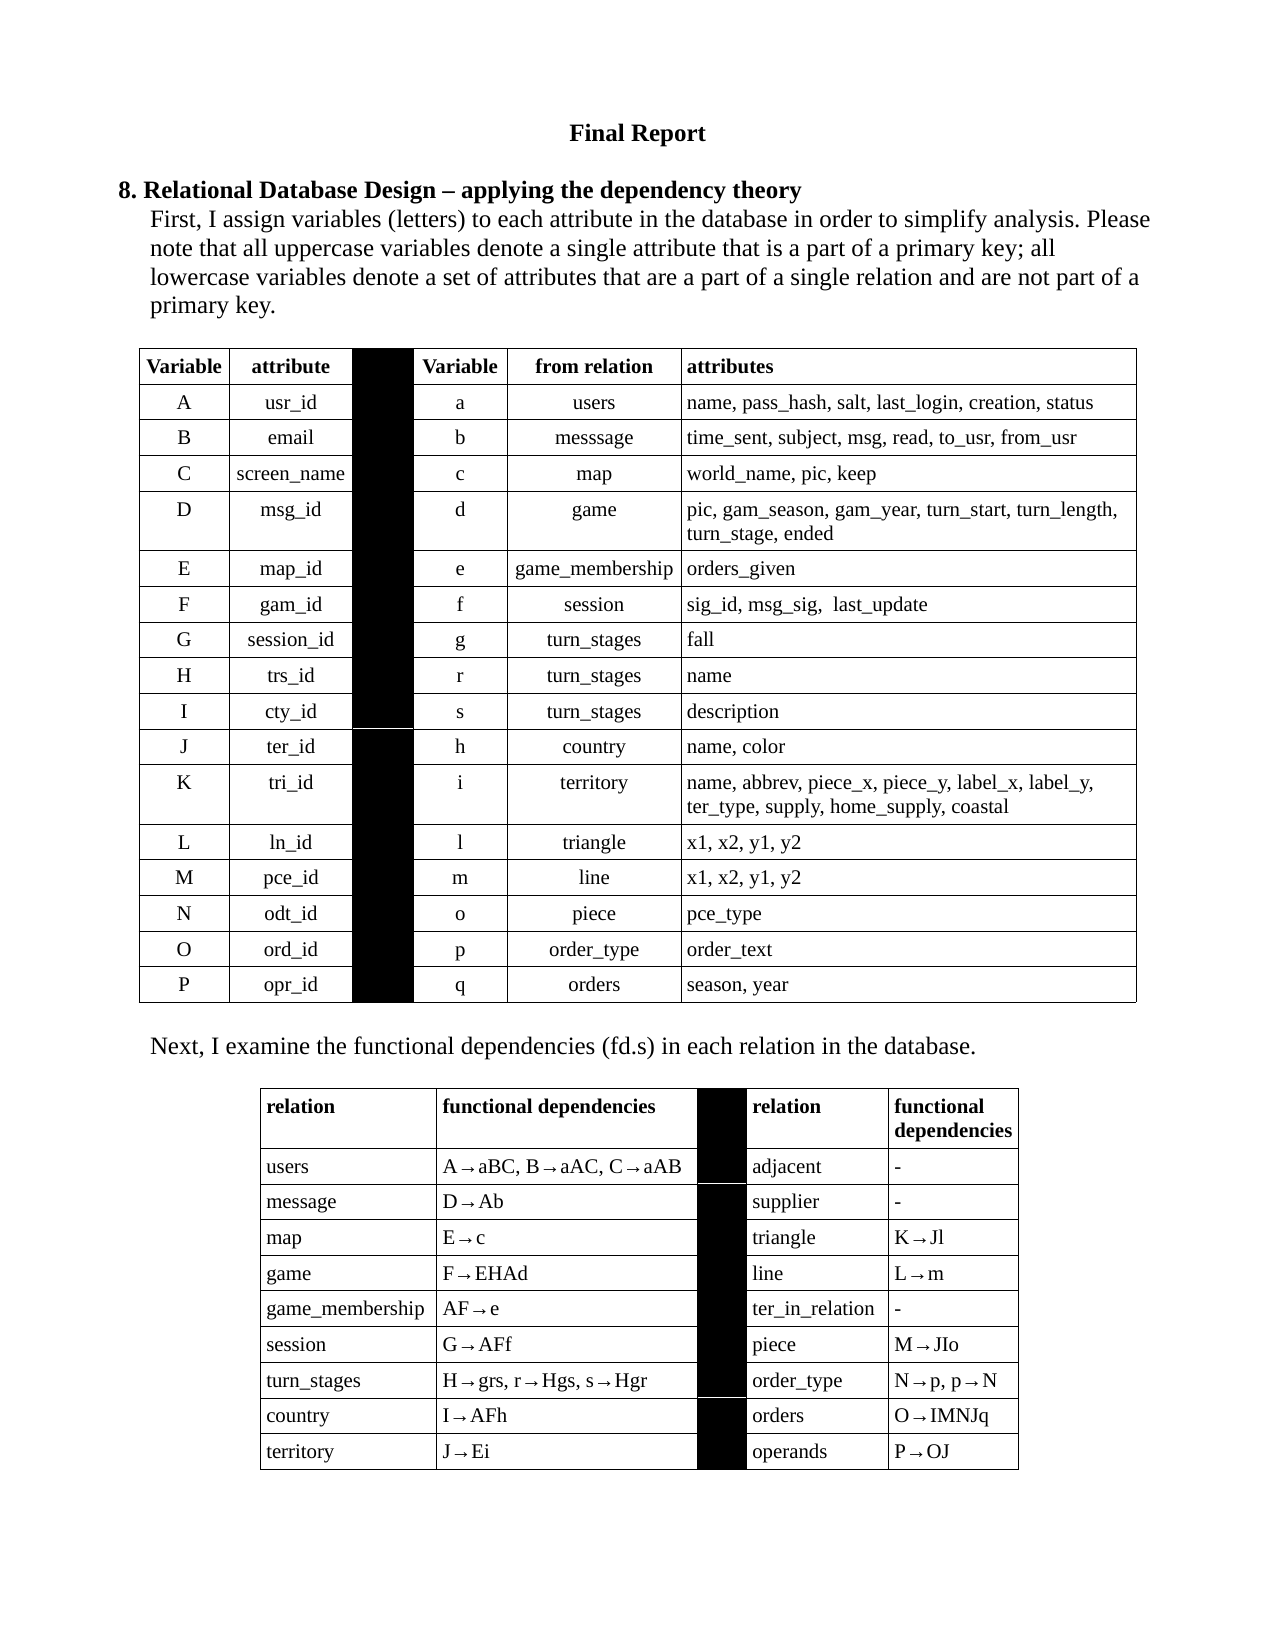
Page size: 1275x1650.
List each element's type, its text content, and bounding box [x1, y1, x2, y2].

table_cell A→aBC, B→aAC, C→aAB [437, 1149, 697, 1183]
table_cell email [230, 420, 352, 455]
table_cell pce_type [682, 896, 1136, 931]
table_cell piece [747, 1327, 888, 1362]
table_cell [353, 967, 413, 1002]
table_cell F [140, 587, 229, 622]
table_cell M→JIo [889, 1327, 1018, 1362]
table_cell [698, 1434, 746, 1469]
table_cell game [508, 492, 681, 550]
table_cell i [414, 765, 507, 824]
table_cell turn_stages [261, 1363, 436, 1397]
table_cell turn_stages [508, 623, 681, 657]
table_cell E [140, 551, 229, 586]
table_cell L [140, 825, 229, 859]
table_cell [353, 932, 413, 966]
table_cell - [889, 1149, 1018, 1183]
table_header functional dependencies [437, 1089, 697, 1148]
table_cell N→p, p→N [889, 1363, 1018, 1397]
table_cell [353, 623, 413, 657]
table_cell d [414, 492, 507, 550]
table_cell [353, 456, 413, 491]
table_cell messsage [508, 420, 681, 455]
table_cell f [414, 587, 507, 622]
text Next, I examine the functional dependencies (fd.s) in each relation in the database. [150, 1031, 1157, 1059]
text Final Report [118, 118, 1157, 147]
table_cell operands [747, 1434, 888, 1469]
table_cell piece [508, 896, 681, 931]
table_header Variable­ [414, 349, 507, 384]
table_cell [353, 420, 413, 455]
table_cell - [889, 1291, 1018, 1326]
table_cell [353, 492, 413, 550]
table_cell x1, x2, y1, y2 [682, 860, 1136, 895]
table_cell country [508, 730, 681, 764]
table_cell D [140, 492, 229, 550]
table_cell game [261, 1256, 436, 1290]
table_cell a [414, 385, 507, 419]
table_cell gam_id [230, 587, 352, 622]
table_cell odt_id [230, 896, 352, 931]
table_cell game_membership [261, 1291, 436, 1326]
table_cell I [140, 694, 229, 728]
table_cell [353, 551, 413, 586]
table_cell season, year [682, 967, 1136, 1002]
table_cell AF→e [437, 1291, 697, 1326]
table_cell pce_id [230, 860, 352, 895]
table_cell name, abbrev, piece_x, piece_y, label_x, label_y, ter_type, supply, home_supply, coastal [682, 765, 1136, 824]
table_cell [353, 825, 413, 859]
text First, I assign variables (letters) to each attribute in the database in order to simplify analysis. Please note that all uppercase variables denote a single attribute that is a part of a primary key; all lowercase variables denote a set of attributes that are a part of a single relation and are not part of a primary key. [150, 204, 1157, 319]
table_cell P→OJ [889, 1434, 1018, 1469]
table_cell order_type [747, 1363, 888, 1397]
table_cell A [140, 385, 229, 419]
table_cell orders [508, 967, 681, 1002]
table_cell map_id [230, 551, 352, 586]
table_cell c [414, 456, 507, 491]
table_header relation [747, 1089, 888, 1148]
table_cell - [889, 1185, 1018, 1219]
table_cell users [508, 385, 681, 419]
table_cell fall [682, 623, 1136, 657]
table_header attributes [682, 349, 1136, 384]
table_cell [698, 1256, 746, 1290]
table_cell map [508, 456, 681, 491]
table_cell [353, 385, 413, 419]
table_cell b [414, 420, 507, 455]
table_cell [353, 694, 413, 728]
table_cell sig_id, msg_sig, last_update [682, 587, 1136, 622]
table_cell J→Ei [437, 1434, 697, 1469]
table_cell N [140, 896, 229, 931]
table_header Variable [140, 349, 229, 384]
table_cell game_membership [508, 551, 681, 586]
table_cell H→grs, r→Hgs, s→Hgr [437, 1363, 697, 1397]
table_cell message [261, 1185, 436, 1219]
table_cell G [140, 623, 229, 657]
table_cell usr_id [230, 385, 352, 419]
table_cell h [414, 730, 507, 764]
table_cell line [508, 860, 681, 895]
table_cell s [414, 694, 507, 728]
table_cell g [414, 623, 507, 657]
table_header functional dependencies [889, 1089, 1018, 1148]
table_cell o [414, 896, 507, 931]
table_cell tri_id [230, 765, 352, 824]
table_cell ord_id [230, 932, 352, 966]
table_cell description [682, 694, 1136, 728]
table_cell ter_in_relation [747, 1291, 888, 1326]
table_header [698, 1089, 746, 1148]
table_cell users [261, 1149, 436, 1183]
text [150, 1497, 1157, 1526]
table_cell [698, 1327, 746, 1362]
table_cell [698, 1185, 746, 1219]
table_cell I→AFh [437, 1399, 697, 1433]
table_cell [698, 1291, 746, 1326]
table_cell [698, 1149, 746, 1183]
table_cell opr_id [230, 967, 352, 1002]
table_cell G→AFf [437, 1327, 697, 1362]
table_header [353, 349, 413, 384]
table_cell trs_id [230, 658, 352, 693]
table_cell P [140, 967, 229, 1002]
table_cell F→EHAd [437, 1256, 697, 1290]
table_cell K→Jl [889, 1220, 1018, 1255]
table_cell cty_id [230, 694, 352, 728]
table_cell e [414, 551, 507, 586]
table_cell session [261, 1327, 436, 1362]
table_cell [698, 1220, 746, 1255]
table_cell E→c [437, 1220, 697, 1255]
table_cell K [140, 765, 229, 824]
table_cell triangle [508, 825, 681, 859]
table_cell B [140, 420, 229, 455]
table_cell ter_id [230, 730, 352, 764]
table_cell M [140, 860, 229, 895]
table_cell orders [747, 1399, 888, 1433]
table_cell L→m [889, 1256, 1018, 1290]
table_cell O→IMNJq [889, 1399, 1018, 1433]
table_cell order_type [508, 932, 681, 966]
table_cell world_name, pic, keep [682, 456, 1136, 491]
table_cell J [140, 730, 229, 764]
table_cell triangle [747, 1220, 888, 1255]
table_cell territory [508, 765, 681, 824]
table_cell [353, 896, 413, 931]
table_cell screen_name [230, 456, 352, 491]
table_cell map [261, 1220, 436, 1255]
table_cell [353, 730, 413, 764]
table_cell country [261, 1399, 436, 1433]
table_cell line [747, 1256, 888, 1290]
table_cell D→Ab [437, 1185, 697, 1219]
text 8. Relational Database Design – applying the dependency theory [118, 176, 1157, 204]
table_header attribute [230, 349, 352, 384]
table_cell p [414, 932, 507, 966]
table_cell pic, gam_season, gam_year, turn_start, turn_length, turn_stage, ended [682, 492, 1136, 550]
table_cell [353, 765, 413, 824]
table_cell name [682, 658, 1136, 693]
table_cell ln_id [230, 825, 352, 859]
table_cell [698, 1363, 746, 1397]
table_cell msg_id [230, 492, 352, 550]
table_cell supplier [747, 1185, 888, 1219]
table_cell r [414, 658, 507, 693]
table_cell l [414, 825, 507, 859]
table_cell [353, 860, 413, 895]
table_cell H [140, 658, 229, 693]
table_cell adjacent [747, 1149, 888, 1183]
table_cell C [140, 456, 229, 491]
table_cell orders_given [682, 551, 1136, 586]
table_cell time_sent, subject, msg, read, to_usr, from_usr [682, 420, 1136, 455]
table_cell order_text [682, 932, 1136, 966]
table_header from relation [508, 349, 681, 384]
table_cell session_id [230, 623, 352, 657]
table_cell q [414, 967, 507, 1002]
table_cell territory [261, 1434, 436, 1469]
table_cell [353, 658, 413, 693]
table_cell O [140, 932, 229, 966]
table_cell turn_stages [508, 694, 681, 728]
table_cell [698, 1399, 746, 1433]
table_cell m [414, 860, 507, 895]
table_cell turn_stages [508, 658, 681, 693]
table_cell name, pass_hash, salt, last_login, creation, status [682, 385, 1136, 419]
table_cell session [508, 587, 681, 622]
table_cell name, color [682, 730, 1136, 764]
table_header relation [261, 1089, 436, 1148]
table_cell [353, 587, 413, 622]
table_cell x1, x2, y1, y2 [682, 825, 1136, 859]
